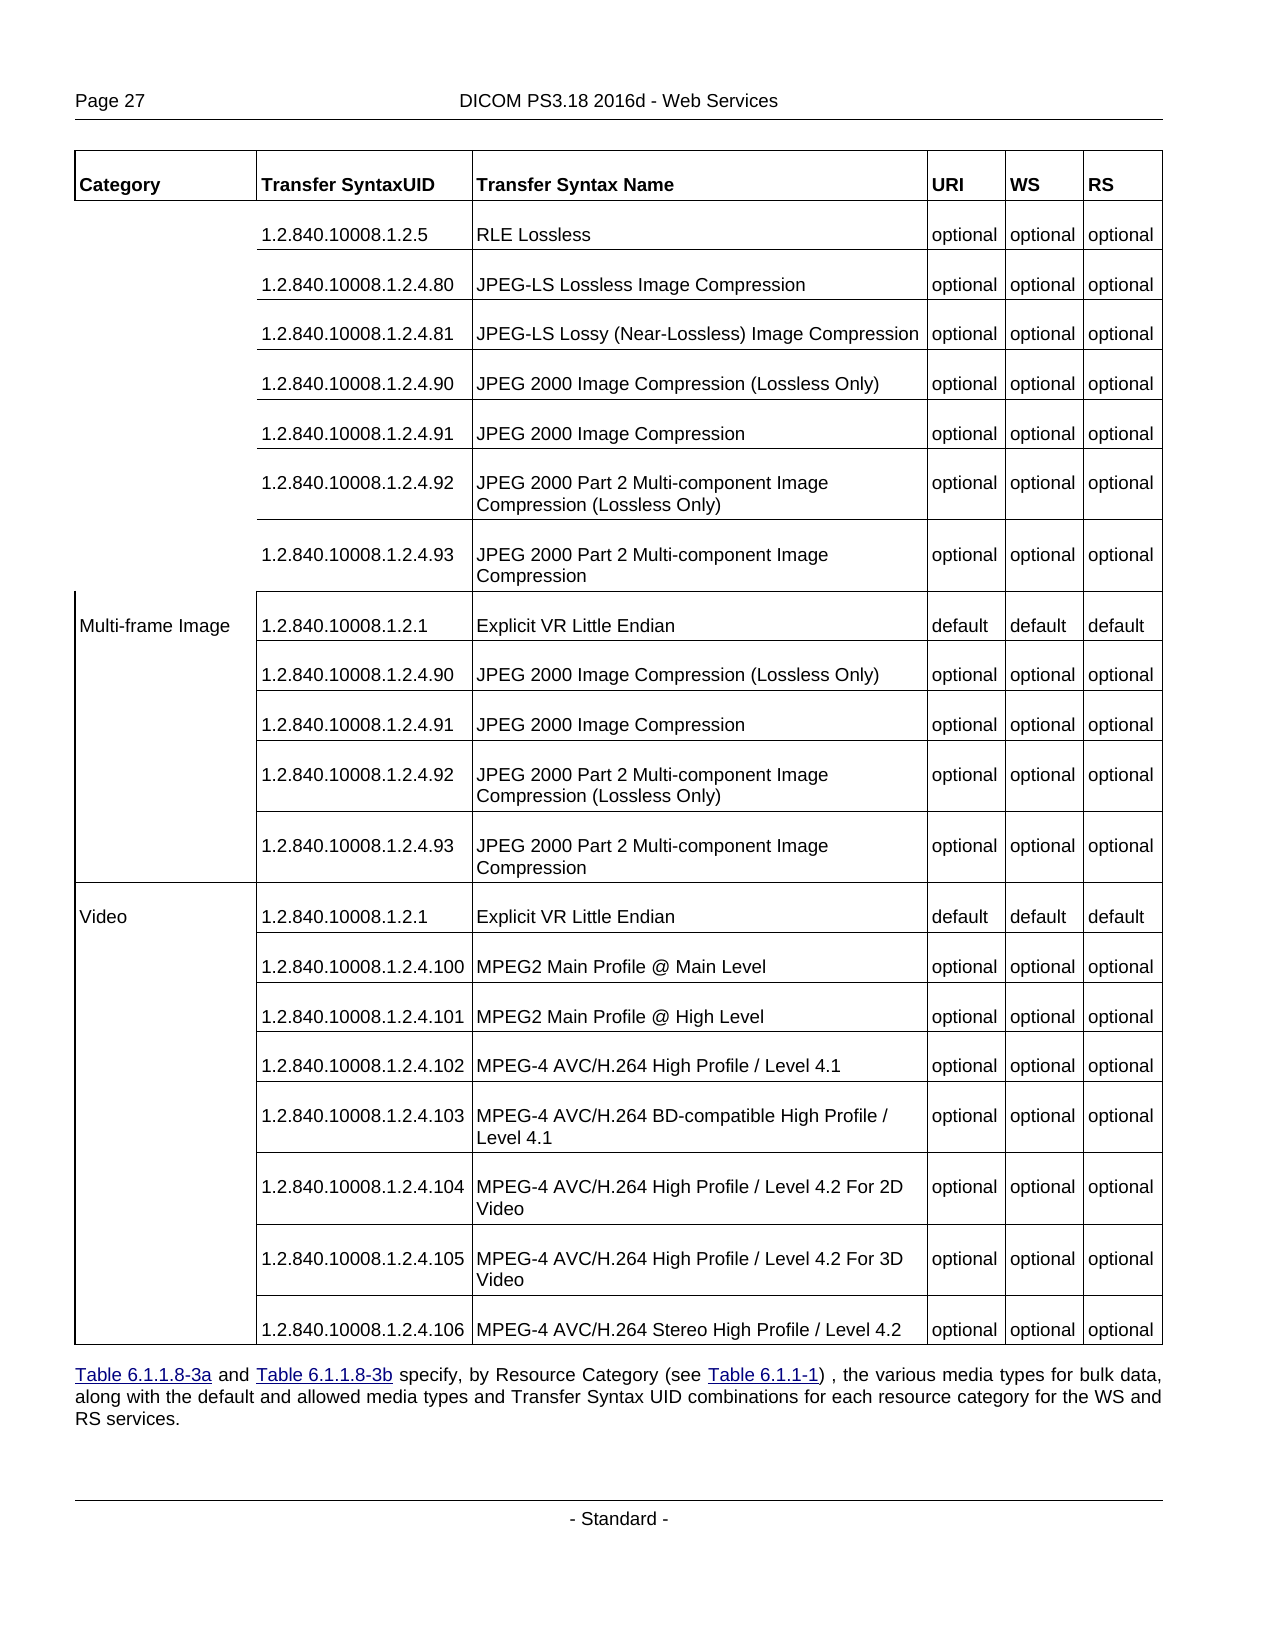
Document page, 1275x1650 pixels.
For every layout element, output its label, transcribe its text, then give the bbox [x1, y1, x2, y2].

table_cell 1.2.840.10008.1.2.4.93 [257, 812, 472, 882]
table_cell optional [1006, 741, 1083, 811]
table_cell optional [1006, 641, 1083, 690]
table_cell JPEG 2000 Part 2 Multi-component Image Compression (Lossless Only) [473, 741, 927, 811]
table_cell MPEG2 Main Profile @ High Level [473, 983, 927, 1031]
table_cell optional [928, 1225, 1005, 1295]
table_cell optional [928, 449, 1005, 519]
table_cell optional [928, 1032, 1005, 1081]
table_cell optional [1084, 741, 1162, 811]
table_cell JPEG-LS Lossless Image Compression [473, 250, 927, 299]
table_cell JPEG 2000 Image Compression (Lossless Only) [473, 350, 927, 398]
table_cell 1.2.840.10008.1.2.1 [257, 883, 472, 932]
table_cell optional [1084, 201, 1162, 249]
table_cell optional [1006, 1153, 1083, 1223]
table_header WS [1006, 151, 1083, 200]
table_cell 1.2.840.10008.1.2.1 [257, 592, 472, 640]
table_cell optional [1084, 983, 1162, 1031]
table_cell MPEG-4 AVC/H.264 High Profile / Level 4.1 [473, 1032, 927, 1081]
table_cell MPEG-4 AVC/H.264 Stereo High Profile / Level 4.2 [473, 1296, 927, 1344]
table_cell optional [1084, 350, 1162, 398]
table_cell default [1084, 883, 1162, 932]
table_cell Video [76, 883, 256, 1344]
table_cell optional [1084, 520, 1162, 591]
table_cell MPEG2 Main Profile @ Main Level [473, 933, 927, 982]
table_cell optional [928, 1296, 1005, 1344]
table_cell 1.2.840.10008.1.2.4.93 [257, 520, 472, 591]
table_cell optional [928, 250, 1005, 299]
table_cell optional [1084, 1225, 1162, 1295]
table_cell optional [928, 641, 1005, 690]
table_cell default [928, 592, 1005, 640]
table_cell optional [1084, 1032, 1162, 1081]
table_cell RLE Lossless [473, 201, 927, 249]
table_cell optional [1006, 691, 1083, 740]
table_cell 1.2.840.10008.1.2.4.91 [257, 400, 472, 448]
table_cell 1.2.840.10008.1.2.4.105 [257, 1225, 472, 1295]
table_cell 1.2.840.10008.1.2.5 [257, 201, 472, 249]
table_cell optional [1006, 1032, 1083, 1081]
table_cell 1.2.840.10008.1.2.4.104 [257, 1153, 472, 1223]
table_header Transfer Syntax Name [473, 151, 927, 200]
table_cell optional [1006, 449, 1083, 519]
table_cell optional [928, 933, 1005, 982]
table_cell 1.2.840.10008.1.2.4.91 [257, 691, 472, 740]
table_cell optional [1084, 400, 1162, 448]
table_cell 1.2.840.10008.1.2.4.100 [257, 933, 472, 982]
table_header RS [1084, 151, 1162, 200]
table_cell optional [1006, 812, 1083, 882]
table_cell 1.2.840.10008.1.2.4.92 [257, 449, 472, 519]
table_cell optional [1006, 933, 1083, 982]
table_cell 1.2.840.10008.1.2.4.106 [257, 1296, 472, 1344]
table_cell optional [1084, 812, 1162, 882]
table_cell optional [928, 400, 1005, 448]
table_cell optional [1084, 641, 1162, 690]
table_cell optional [928, 812, 1005, 882]
table_cell optional [1006, 300, 1083, 349]
table_cell 1.2.840.10008.1.2.4.102 [257, 1032, 472, 1081]
table_cell optional [1084, 1153, 1162, 1223]
table_cell optional [1006, 1225, 1083, 1295]
table_cell default [1084, 592, 1162, 640]
table_cell MPEG-4 AVC/H.264 High Profile / Level 4.2 For 3D Video [473, 1225, 927, 1295]
table_cell JPEG-LS Lossy (Near-Lossless) Image Compression [473, 300, 927, 349]
table_cell JPEG 2000 Part 2 Multi-component Image Compression [473, 520, 927, 591]
table_cell optional [1006, 250, 1083, 299]
table_cell optional [928, 983, 1005, 1031]
table_cell Multi-frame Image [76, 591, 256, 882]
table_cell JPEG 2000 Part 2 Multi-component Image Compression [473, 812, 927, 882]
table_cell 1.2.840.10008.1.2.4.90 [257, 350, 472, 398]
table_cell optional [928, 201, 1005, 249]
table_cell optional [1006, 201, 1083, 249]
table_cell optional [1006, 983, 1083, 1031]
table_cell JPEG 2000 Image Compression (Lossless Only) [473, 641, 927, 690]
table_cell 1.2.840.10008.1.2.4.81 [257, 300, 472, 349]
table_cell optional [928, 300, 1005, 349]
table_cell optional [928, 691, 1005, 740]
table_cell optional [1084, 1082, 1162, 1152]
table_cell MPEG-4 AVC/H.264 BD-compatible High Profile / Level 4.1 [473, 1082, 927, 1152]
table_cell optional [928, 741, 1005, 811]
table_cell optional [1084, 933, 1162, 982]
table_cell optional [1006, 400, 1083, 448]
table_header Category [76, 151, 256, 200]
table_cell optional [928, 1153, 1005, 1223]
table_cell 1.2.840.10008.1.2.4.101 [257, 983, 472, 1031]
table_cell Explicit VR Little Endian [473, 883, 927, 932]
table_cell default [1006, 592, 1083, 640]
table_header URI [928, 151, 1005, 200]
table_cell 1.2.840.10008.1.2.4.90 [257, 641, 472, 690]
table_cell optional [1006, 350, 1083, 398]
table_cell JPEG 2000 Part 2 Multi-component Image Compression (Lossless Only) [473, 449, 927, 519]
text Table 6.1.1.8-3a and Table 6.1.1.8-3b specify, by Resource Category (see Table 6.1.1-1) , the various media types for bulk data, along with the default and allowed media types and Transfer Syntax UID combinations for each resource category for the WS and RS services. [75, 1364, 1162, 1429]
table_cell MPEG-4 AVC/H.264 High Profile / Level 4.2 For 2D Video [473, 1153, 927, 1223]
table_cell Explicit VR Little Endian [473, 592, 927, 640]
table_cell optional [928, 520, 1005, 591]
table_cell optional [1084, 449, 1162, 519]
table_cell optional [1006, 1296, 1083, 1344]
table_cell optional [928, 350, 1005, 398]
table_cell optional [1006, 1082, 1083, 1152]
table_cell optional [1084, 250, 1162, 299]
table_cell default [928, 883, 1005, 932]
table_cell optional [928, 1082, 1005, 1152]
table_cell optional [1084, 1296, 1162, 1344]
table_cell optional [1084, 691, 1162, 740]
table_cell optional [1006, 520, 1083, 591]
table_header Transfer SyntaxUID [257, 151, 472, 200]
table_cell 1.2.840.10008.1.2.4.92 [257, 741, 472, 811]
table_cell default [1006, 883, 1083, 932]
table_cell JPEG 2000 Image Compression [473, 691, 927, 740]
table_cell 1.2.840.10008.1.2.4.103 [257, 1082, 472, 1152]
table_cell optional [1084, 300, 1162, 349]
table_cell JPEG 2000 Image Compression [473, 400, 927, 448]
table_cell 1.2.840.10008.1.2.4.80 [257, 250, 472, 299]
